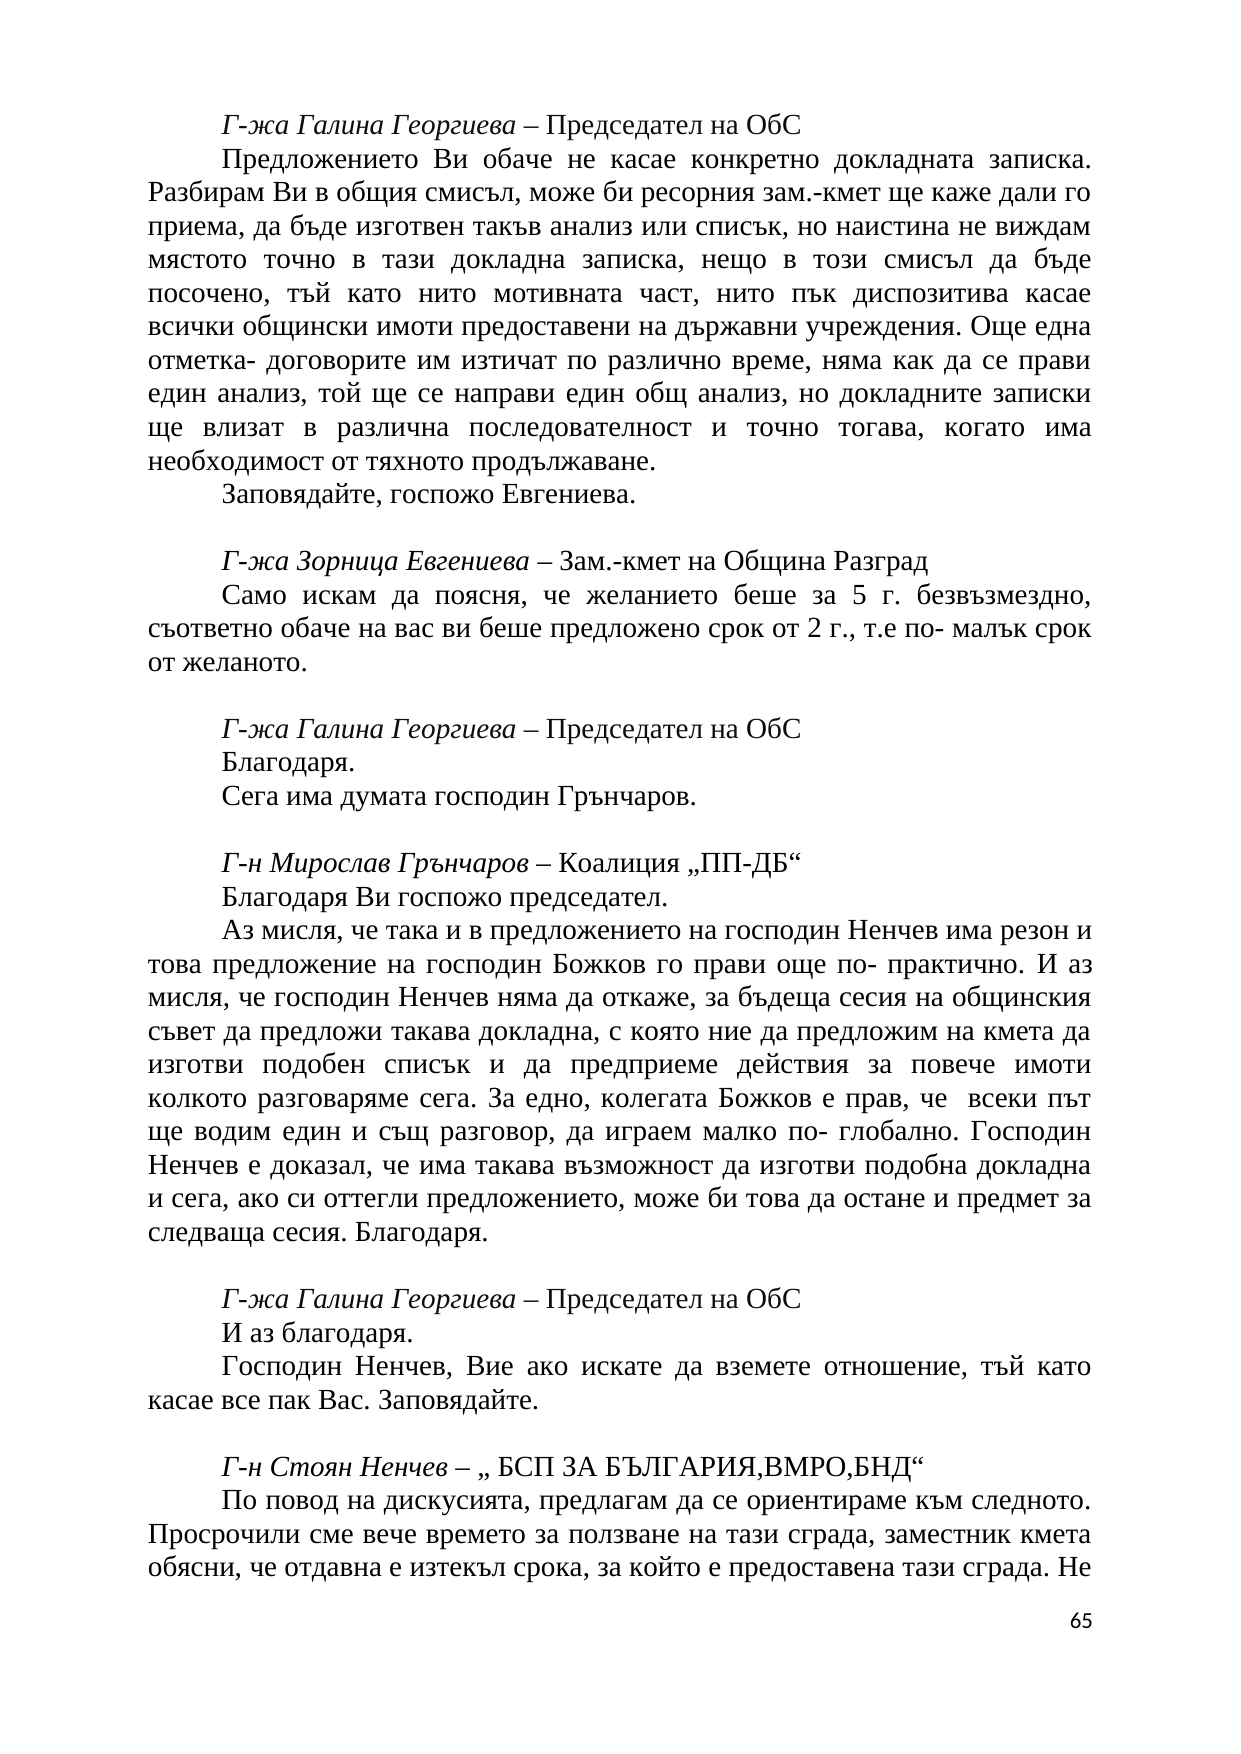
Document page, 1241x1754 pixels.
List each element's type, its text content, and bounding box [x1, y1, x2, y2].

text Г-жа Галина Георгиева – Председател на ОбС [148, 107, 1093, 141]
text Аз мисля, че така и в предложението на господин Ненчев има резон и това предложение на господин Божков го прави още по- практично. И аз мисля, че господин Ненчев няма да откаже, за бъдеща сесия на общинския съвет да предложи такава докладна, с която ние да предложим на кмета да изготви подобен списък и да предприеме действия за повече имоти колкото разговаряме сега. За едно, колегата Божков е прав, че всеки път ще водим един и същ разговор, да играем малко по- глобално. Господин Ненчев е доказал, че има такава възможност да изготви подобна докладна и сега, ако си оттегли предложението, може би това да остане и предмет за следваща сесия. Благодаря. [148, 912, 1093, 1248]
text Г-жа Зорница Евгениева – Зам.-кмет на Община Разград [148, 543, 1093, 577]
text Благодаря Ви госпожо председател. [148, 879, 1093, 912]
text Г-н Стоян Ненчев – „ БСП ЗА БЪЛГАРИЯ,ВМРО,БНД“ [148, 1449, 1093, 1482]
text Само искам да поясня, че желанието беше за 5 г. безвъзмездно, съответно обаче на вас ви беше предложено срок от 2 г., т.е по- малък срок от желаното. [148, 577, 1093, 677]
text Сега има думата господин Грънчаров. [148, 778, 1093, 812]
text Г-жа Галина Георгиева – Председател на ОбС [148, 711, 1093, 744]
text Г-жа Галина Георгиева – Председател на ОбС [148, 1281, 1093, 1315]
text Г-н Мирослав Грънчаров – Коалиция „ПП-ДБ“ [148, 845, 1093, 879]
text И аз благодаря. [148, 1315, 1093, 1348]
text Предложението Ви обаче не касае конкретно докладната записка. Разбирам Ви в общия смисъл, може би ресорния зам.-кмет ще каже дали го приема, да бъде изготвен такъв анализ или списък, но наистина не виждам мястото точно в тази докладна записка, нещо в този смисъл да бъде посочено, тъй като нито мотивната част, нито пък диспозитива касае всички общински имоти предоставени на държавни учреждения. Още една отметка- договорите им изтичат по различно време, няма как да се прави един анализ, той ще се направи един общ анализ, но докладните записки ще влизат в различна последователност и точно тогава, когато има необходимост от тяхното продължаване. [148, 141, 1093, 476]
text Благодаря. [148, 744, 1093, 778]
text Заповядайте, госпожо Евгениева. [148, 476, 1093, 510]
text Господин Ненчев, Вие ако искате да вземете отношение, тъй като касае все пак Вас. Заповядайте. [148, 1348, 1093, 1415]
text По повод на дискусията, предлагам да се ориентираме към следното. Просрочили сме вече времето за ползване на тази сграда, заместник кмета обясни, че отдавна е изтекъл срока, за който е предоставена тази сграда. Не [148, 1482, 1093, 1583]
